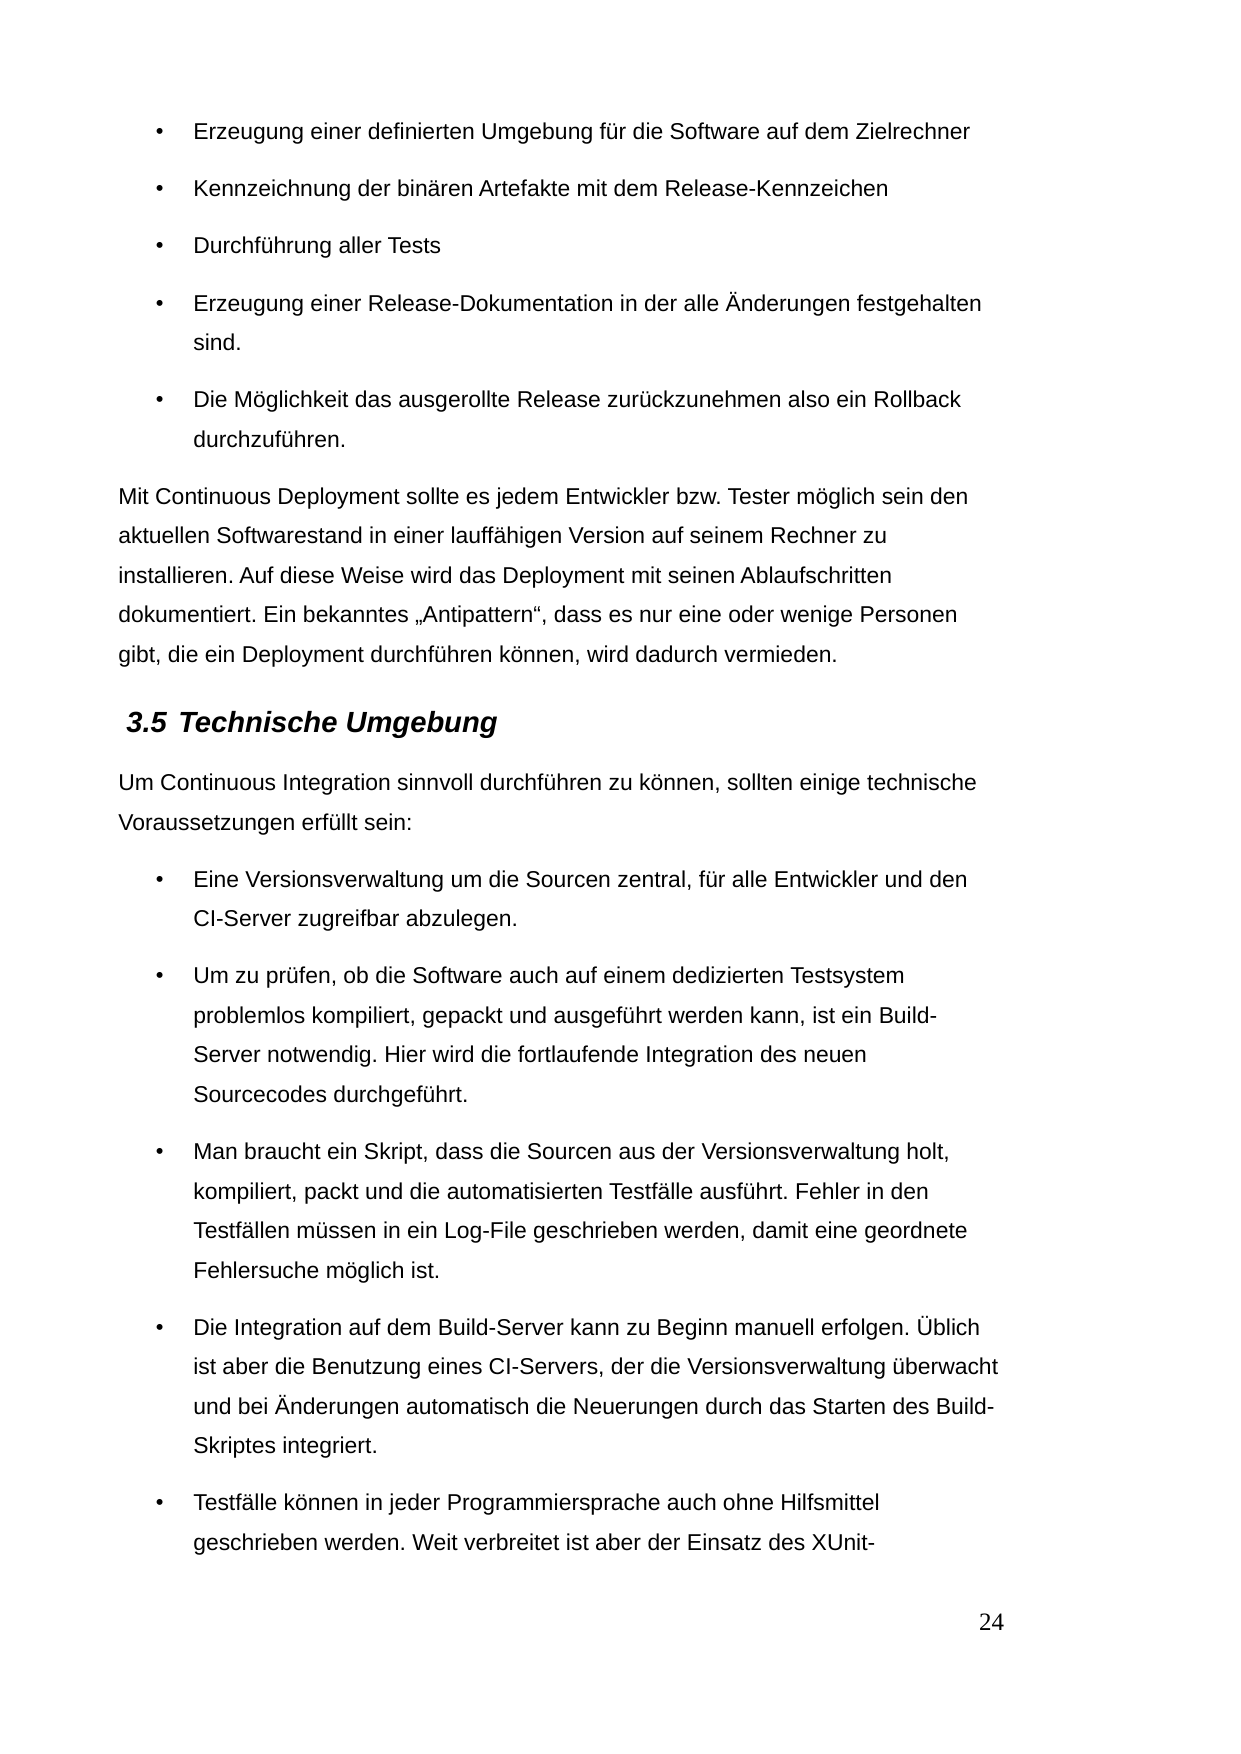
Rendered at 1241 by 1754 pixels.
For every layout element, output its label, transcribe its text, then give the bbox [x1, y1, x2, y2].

list Man braucht ein Skript, dass die Sourcen aus der Versionsverwaltung holt, kompiliert, packt und die automatisierten Testfälle ausführt. Fehler in den Testfällen müssen in ein Log-File geschrieben werden, damit eine geordnete Fehlersuche möglich ist. [156, 1138, 1004, 1283]
list Kennzeichnung der binären Artefakte mit dem Release-Kennzeichen [156, 175, 1004, 202]
text Um Continuous Integration sinnvoll durchführen zu können, sollten einige technische Voraussetzungen erfüllt sein: [118, 769, 1004, 835]
text Mit Continuous Deployment sollte es jedem Entwickler bzw. Tester möglich sein den aktuellen Softwarestand in einer lauffähigen Version auf seinem Rechner zu installieren. Auf diese Weise wird das Deployment mit seinen Ablaufschritten dokumentiert. Ein bekanntes „Antipattern“, dass es nur eine oder wenige Personen gibt, die ein Deployment durchführen können, wird dadurch vermieden. [118, 483, 1004, 667]
list Erzeugung einer Release-Dokumentation in der alle Änderungen festgehalten sind. [156, 290, 1004, 356]
list Die Integration auf dem Build-Server kann zu Beginn manuell erfolgen. Üblich ist aber die Benutzung eines CI-Servers, der die Versionsverwaltung überwacht und bei Änderungen automatisch die Neuerungen durch das Starten des Build-Skriptes integriert. [156, 1314, 1004, 1458]
list Um zu prüfen, ob die Software auch auf einem dedizierten Testsystem problemlos kompiliert, gepackt und ausgeführt werden kann, ist ein Build-Server notwendig. Hier wird die fortlaufende Integration des neuen Sourcecodes durchgeführt. [156, 962, 1004, 1107]
subtitle Technische Umgebung [118, 705, 1004, 739]
list Erzeugung einer definierten Umgebung für die Software auf dem Zielrechner [156, 118, 1004, 144]
list Durchführung aller Tests [156, 232, 1004, 259]
list Testfälle können in jeder Programmiersprache auch ohne Hilfsmittel geschrieben werden. Weit verbreitet ist aber der Einsatz des XUnit- [156, 1489, 1004, 1555]
list Die Möglichkeit das ausgerollte Release zurückzunehmen also ein Rollback durchzuführen. [156, 386, 1004, 452]
list Eine Versionsverwaltung um die Sourcen zentral, für alle Entwickler und den CI-Server zugreifbar abzulegen. [156, 866, 1004, 932]
